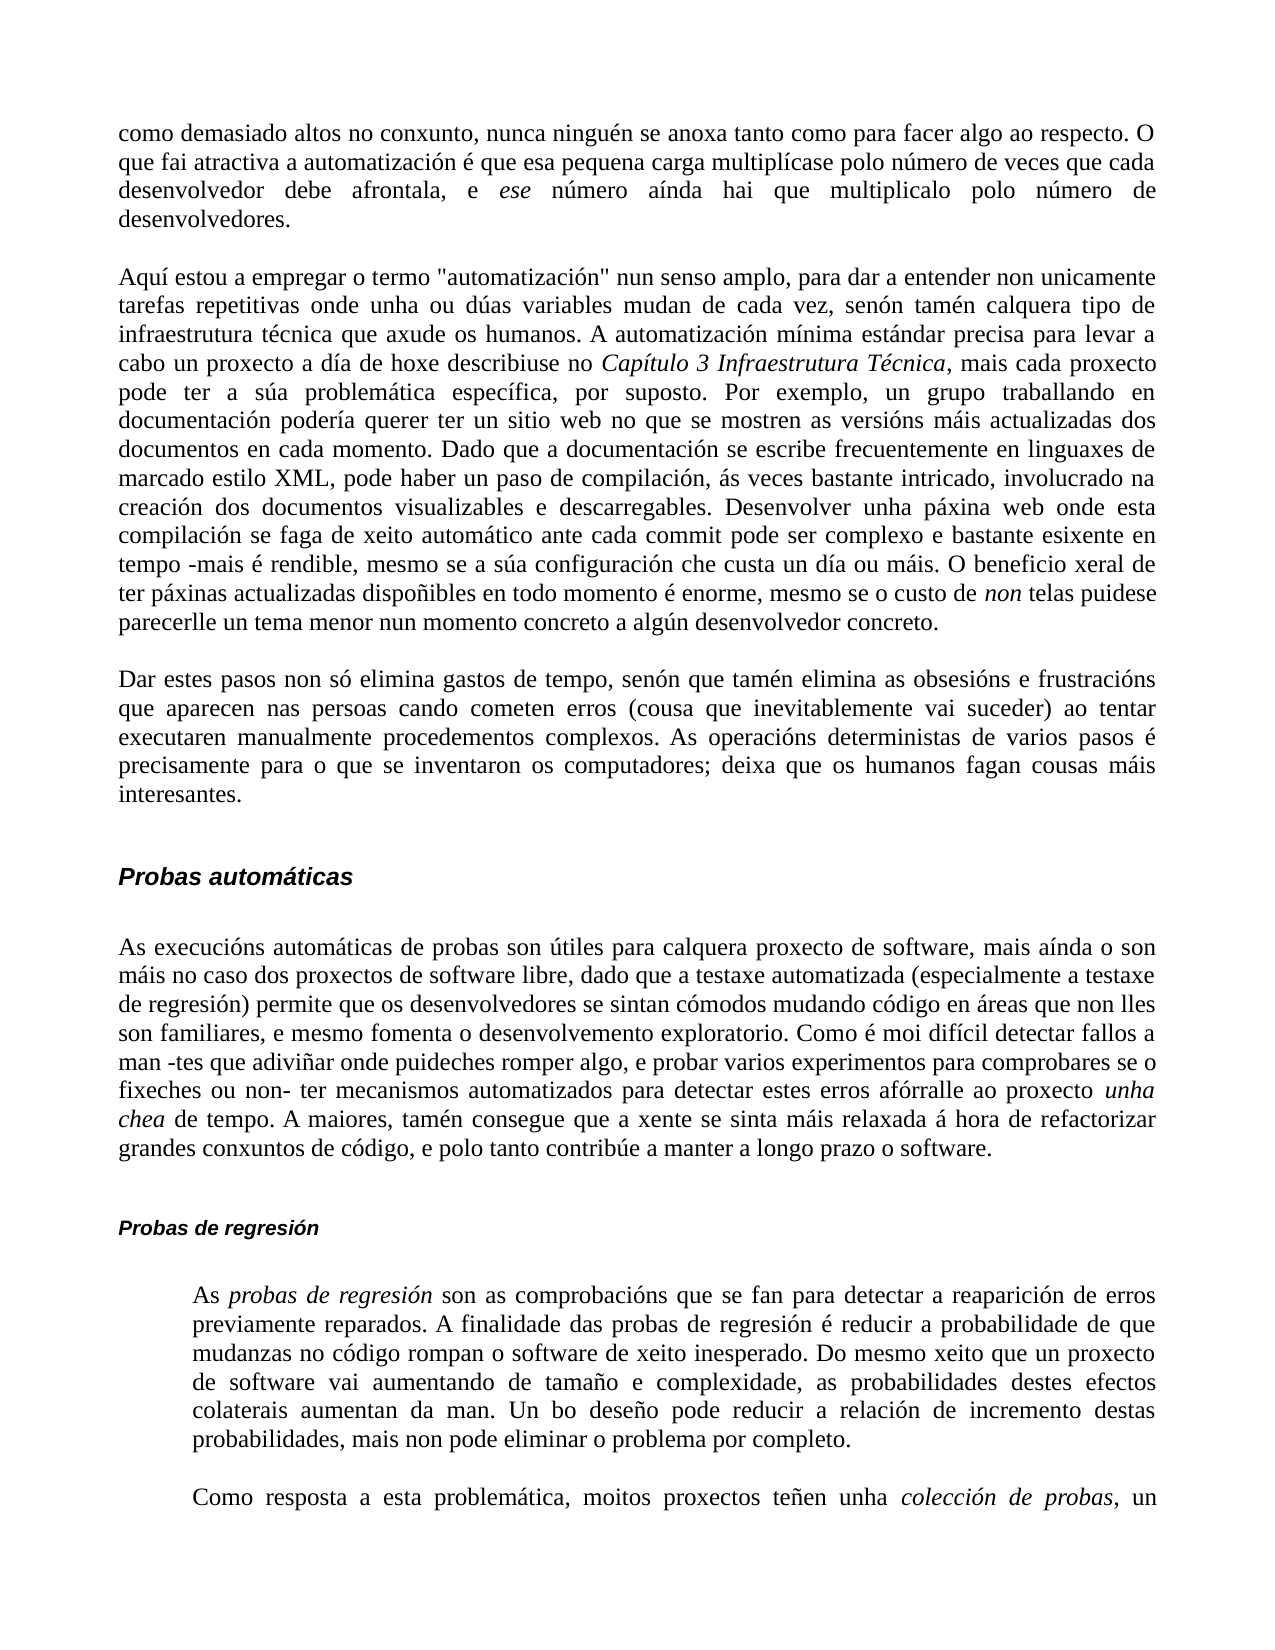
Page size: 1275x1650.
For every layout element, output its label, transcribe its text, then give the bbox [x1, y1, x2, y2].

text como demasiado altos no conxunto, nunca ninguén se anoxa tanto como para facer algo ao respecto. O que fai atractiva a automatización é que esa pequena carga multiplícase polo número de veces que cada desenvolvedor debe afrontala, e ese número aínda hai que multiplicalo polo número de desenvolvedores. [118, 118, 1157, 233]
text As execucións automáticas de probas son útiles para calquera proxecto de software, mais aínda o son máis no caso dos proxectos de software libre, dado que a testaxe automatizada (especialmente a testaxe de regresión) permite que os desenvolvedores se sintan cómodos mudando código en áreas que non lles son familiares, e mesmo fomenta o desenvolvemento exploratorio. Como é moi difícil detectar fallos a man -tes que adiviñar onde puideches romper algo, e probar varios experimentos para comprobares se o fixeches ou non- ter mecanismos automatizados para detectar estes erros afórralle ao proxecto unha chea de tempo. A maiores, tamén consegue que a xente se sinta máis relaxada á hora de refactorizar grandes conxuntos de código, e polo tanto contribúe a manter a longo prazo o software. [118, 932, 1157, 1162]
text As probas de regresión son as comprobacións que se fan para detectar a reaparición de erros previamente reparados. A finalidade das probas de regresión é reducir a probabilidade de que mudanzas no código rompan o software de xeito inesperado. Do mesmo xeito que un proxecto de software vai aumentando de tamaño e complexidade, as probabilidades destes efectos colaterais aumentan da man. Un bo deseño pode reducir a relación de incremento destas probabilidades, mais non pode eliminar o problema por completo. [192, 1281, 1157, 1453]
text Dar estes pasos non só elimina gastos de tempo, senón que tamén elimina as obsesións e frustracións que aparecen nas persoas cando cometen erros (cousa que inevitablemente vai suceder) ao tentar executaren manualmente procedementos complexos. As operacións deterministas de varios pasos é precisamente para o que se inventaron os computadores; deixa que os humanos fagan cousas máis interesantes. [118, 664, 1157, 808]
text Aquí estou a empregar o termo "automatización" nun senso amplo, para dar a entender non unicamente tarefas repetitivas onde unha ou dúas variables mudan de cada vez, senón tamén calquera tipo de infraestrutura técnica que axude os humanos. A automatización mínima estándar precisa para levar a cabo un proxecto a día de hoxe describiuse no Capítulo 3 Infraestrutura Técnica, mais cada proxecto pode ter a súa problemática específica, por suposto. Por exemplo, un grupo traballando en documentación podería querer ter un sitio web no que se mostren as versións máis actualizadas dos documentos en cada momento. Dado que a documentación se escribe frecuentemente en linguaxes de marcado estilo XML, pode haber un paso de compilación, ás veces bastante intricado, involucrado na creación dos documentos visualizables e descarregables. Desenvolver unha páxina web onde esta compilación se faga de xeito automático ante cada commit pode ser complexo e bastante esixente en tempo -mais é rendible, mesmo se a súa configuración che custa un día ou máis. O beneficio xeral de ter páxinas actualizadas dispoñibles en todo momento é enorme, mesmo se o custo de non telas puidese parecerlle un tema menor nun momento concreto a algún desenvolvedor concreto. [118, 262, 1157, 636]
text Como resposta a esta problemática, moitos proxectos teñen unha colección de probas, un [192, 1482, 1157, 1511]
subtitle Probas de regresión [118, 1215, 1157, 1239]
subtitle Probas automáticas [118, 862, 1157, 890]
